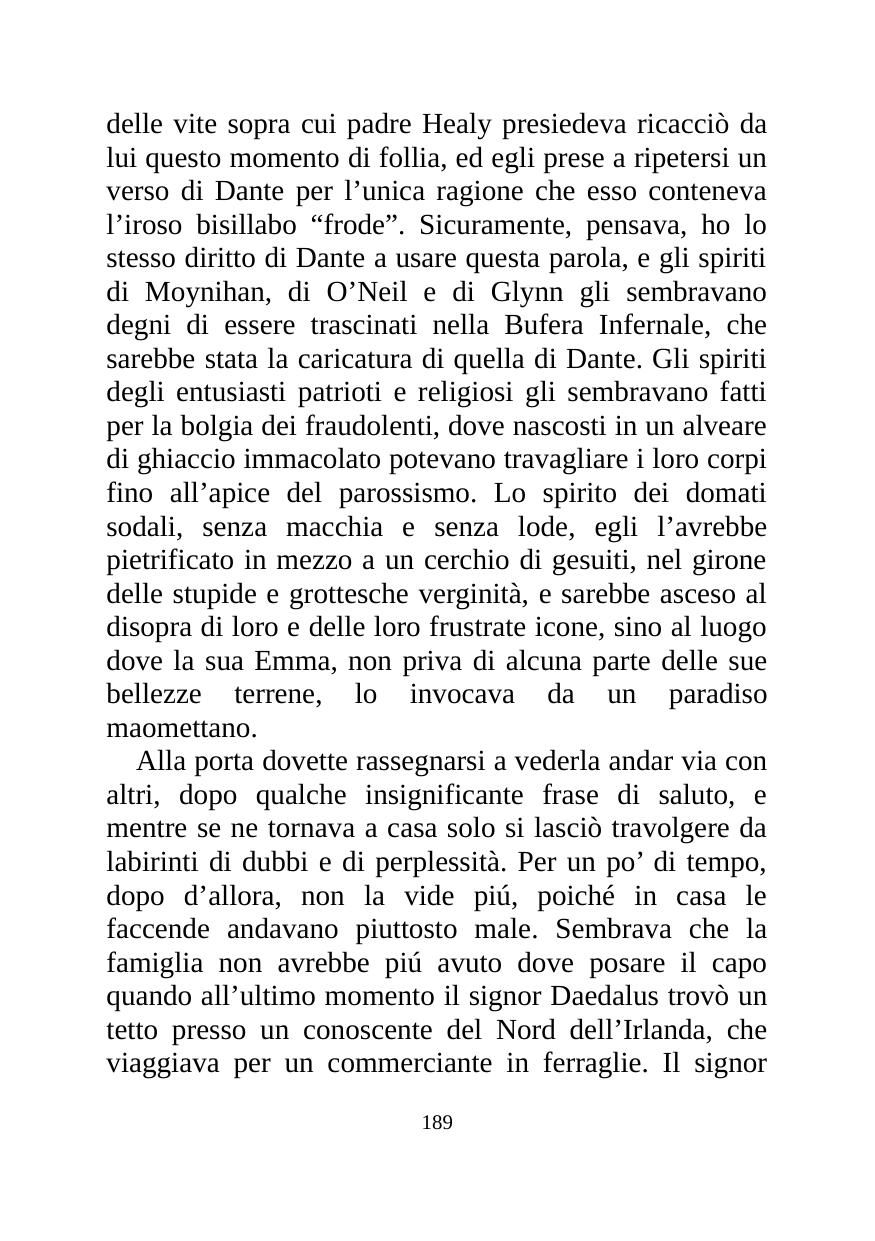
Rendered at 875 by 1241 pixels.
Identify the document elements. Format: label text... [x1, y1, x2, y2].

text delle vite sopra cui padre Healy presiedeva ricacciò da lui questo momento di follia, ed egli prese a ripetersi un verso di Dante per l’unica ragione che esso conteneva l’iroso bisillabo “frode”. Sicuramente, pensava, ho lo stesso diritto di Dante a usare questa parola, e gli spiriti di Moynihan, di O’Neil e di Glynn gli sembravano degni di essere trascinati nella Bufera Infernale, che sarebbe stata la caricatura di quella di Dante. Gli spiriti degli entusiasti patrioti e religiosi gli sembravano fatti per la bolgia dei fraudolenti, dove nascosti in un alveare di ghiaccio immacolato potevano travagliare i loro corpi fino all’apice del parossismo. Lo spirito dei domati sodali, senza macchia e senza lode, egli l’avrebbe pietrificato in mezzo a un cerchio di gesuiti, nel girone delle stupide e grottesche verginità, e sarebbe asceso al disopra di loro e delle loro frustrate icone, sino al luogo dove la sua Emma, non priva di alcuna parte delle sue bellezze terrene, lo invocava da un paradiso maomettano. [106, 106, 768, 743]
text Alla porta dovette rassegnarsi a vederla andar via con altri, dopo qualche insignificante frase di saluto, e mentre se ne tornava a casa solo si lasciò travolgere da labirinti di dubbi e di perplessità. Per un po’ di tempo, dopo d’allora, non la vide piú, poiché in casa le faccende andavano piuttosto male. Sembrava che la famiglia non avrebbe piú avuto dove posare il capo quando all’ultimo momento il signor Daedalus trovò un tetto presso un conoscente del Nord dell’Irlanda, che viaggiava per un commerciante in ferraglie. Il signor [106, 743, 768, 1079]
